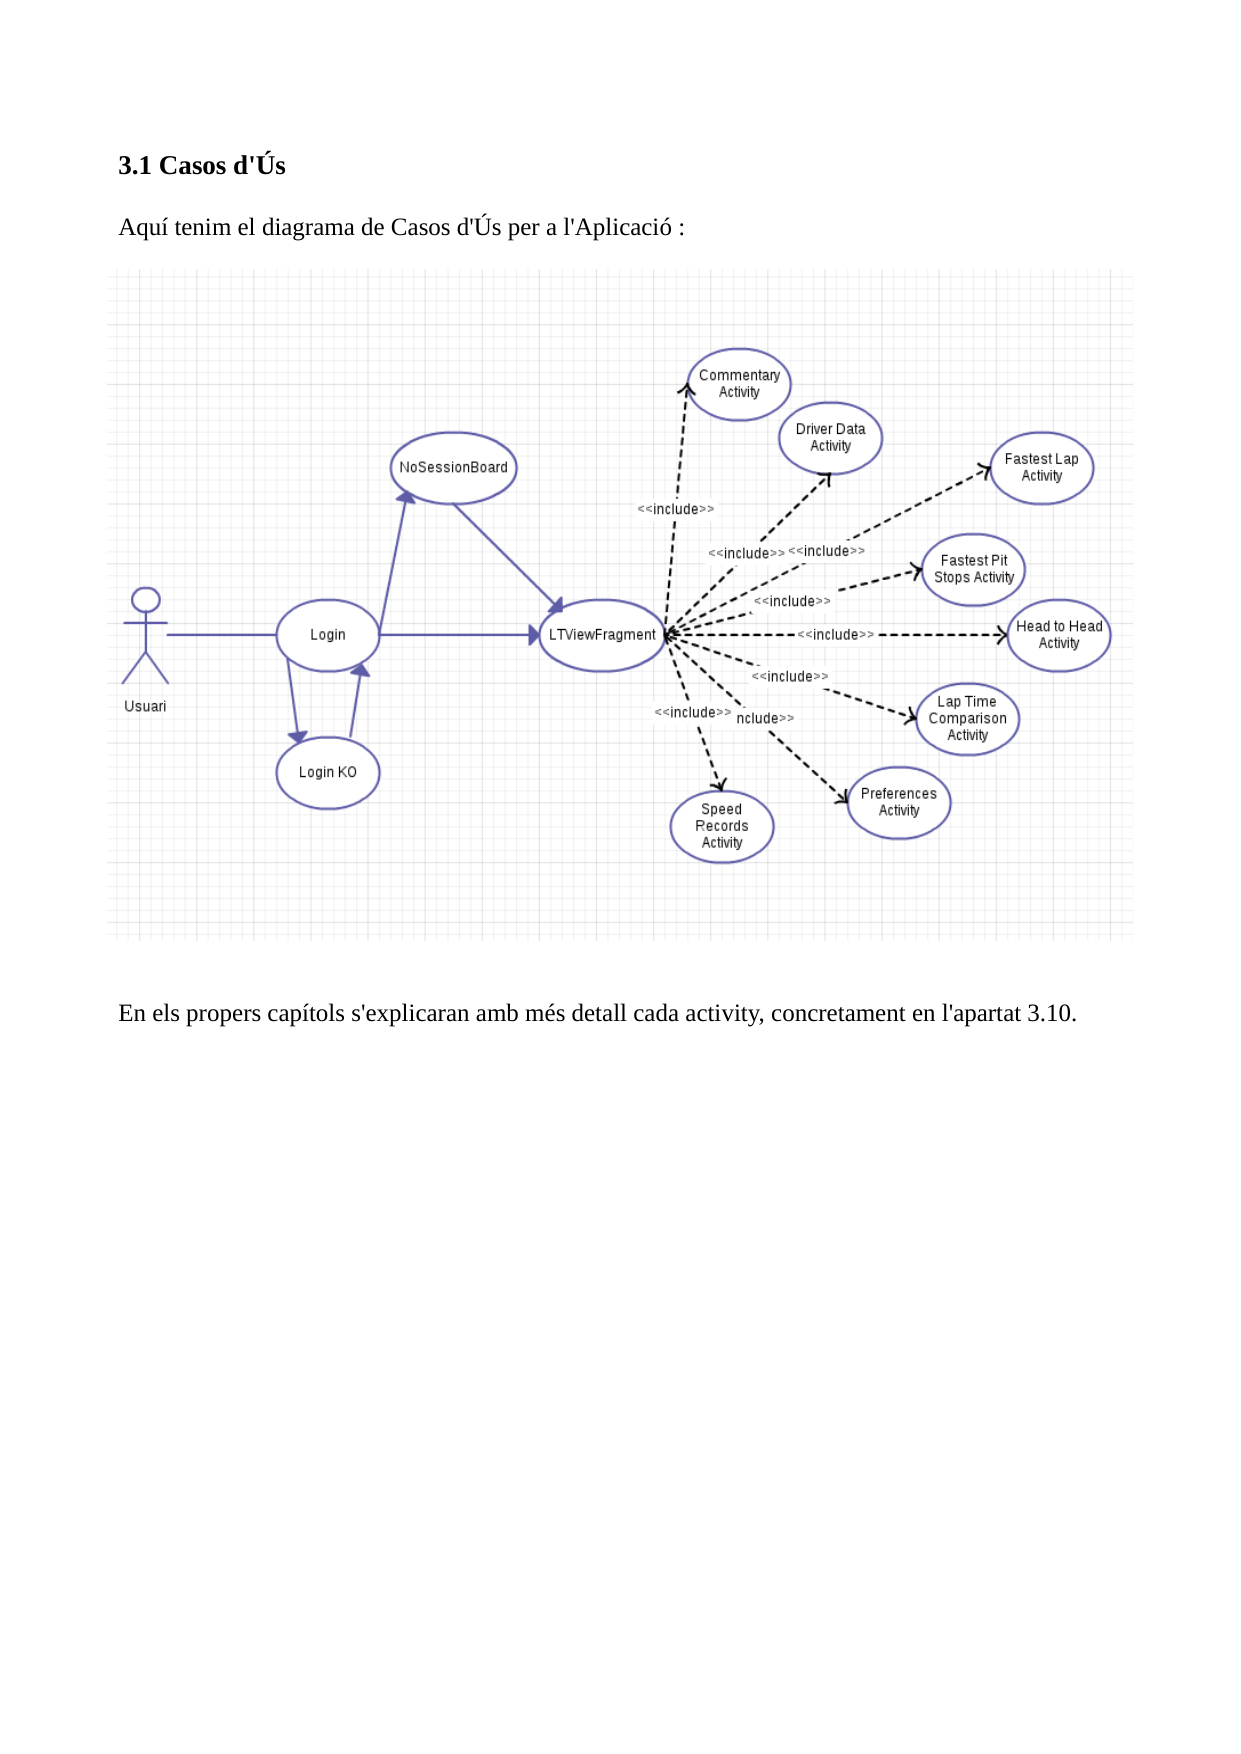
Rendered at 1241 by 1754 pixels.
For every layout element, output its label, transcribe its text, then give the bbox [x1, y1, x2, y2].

text 3.1 Casos d'Ús [118, 149, 1122, 180]
text Aquí tenim el diagrama de Casos d'Ús per a l'Aplicació : [118, 212, 1122, 240]
text En els propers capítols s'explicaran amb més detall cada activity, concretament en l'apartat 3.10. [118, 998, 1122, 1027]
picture [107, 269, 1134, 941]
